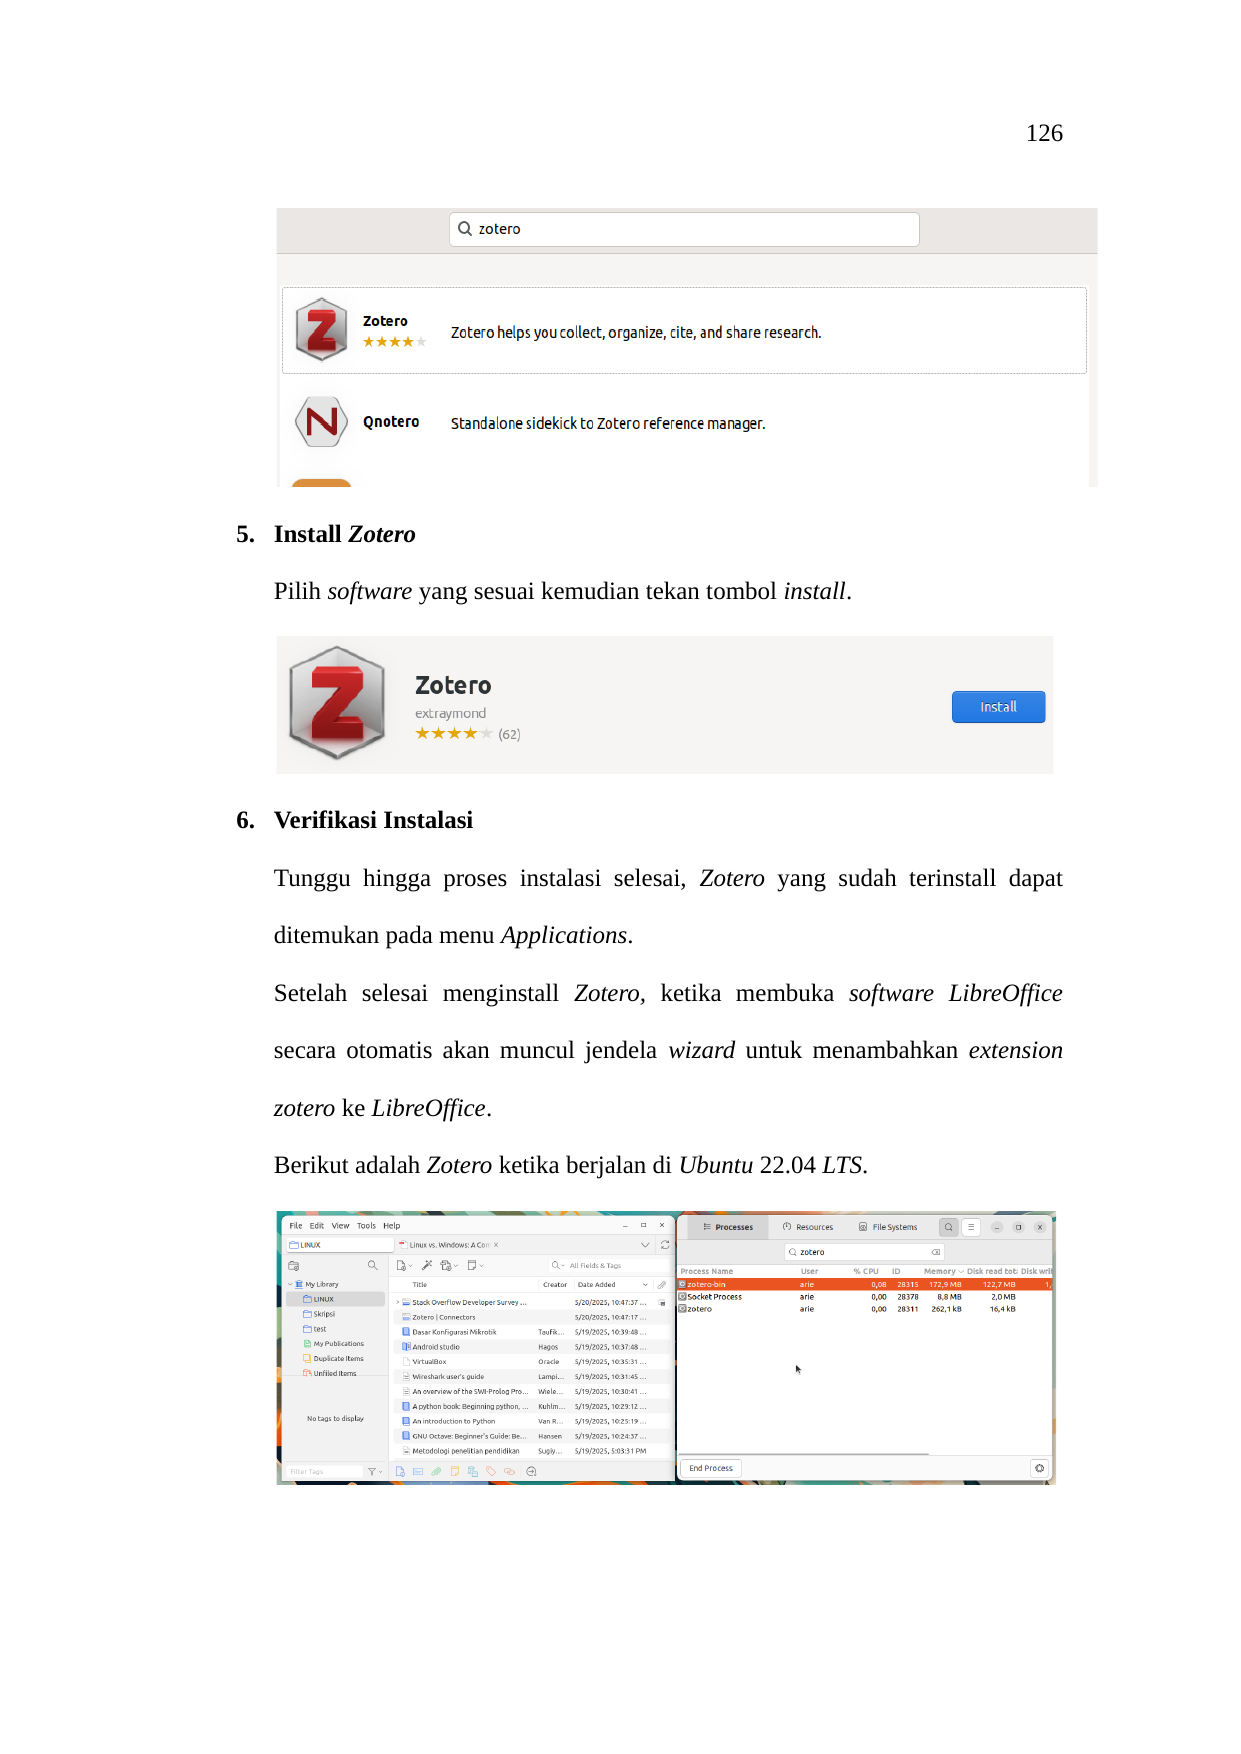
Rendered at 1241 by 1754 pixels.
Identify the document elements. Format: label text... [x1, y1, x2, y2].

list Install Zotero [236, 519, 1063, 547]
picture [276, 208, 1098, 487]
picture [276, 636, 1054, 774]
list Pilih software yang sesuai kemudian tekan tombol install. [236, 576, 1063, 605]
list Verifikasi Instalasi [236, 806, 1063, 834]
list Berikut adalah Zotero ketika berjalan di Ubuntu 22.04 LTS. [236, 1151, 1063, 1179]
list Setelah selesai menginstall Zotero, ketika membuka software LibreOffice secara otomatis akan muncul jendela wizard untuk menambahkan extension zotero ke LibreOffice. [236, 978, 1063, 1122]
picture [276, 1211, 1057, 1485]
list Tunggu hingga proses instalasi selesai, Zotero yang sudah terinstall dapat ditemukan pada menu Applications. [236, 863, 1063, 949]
